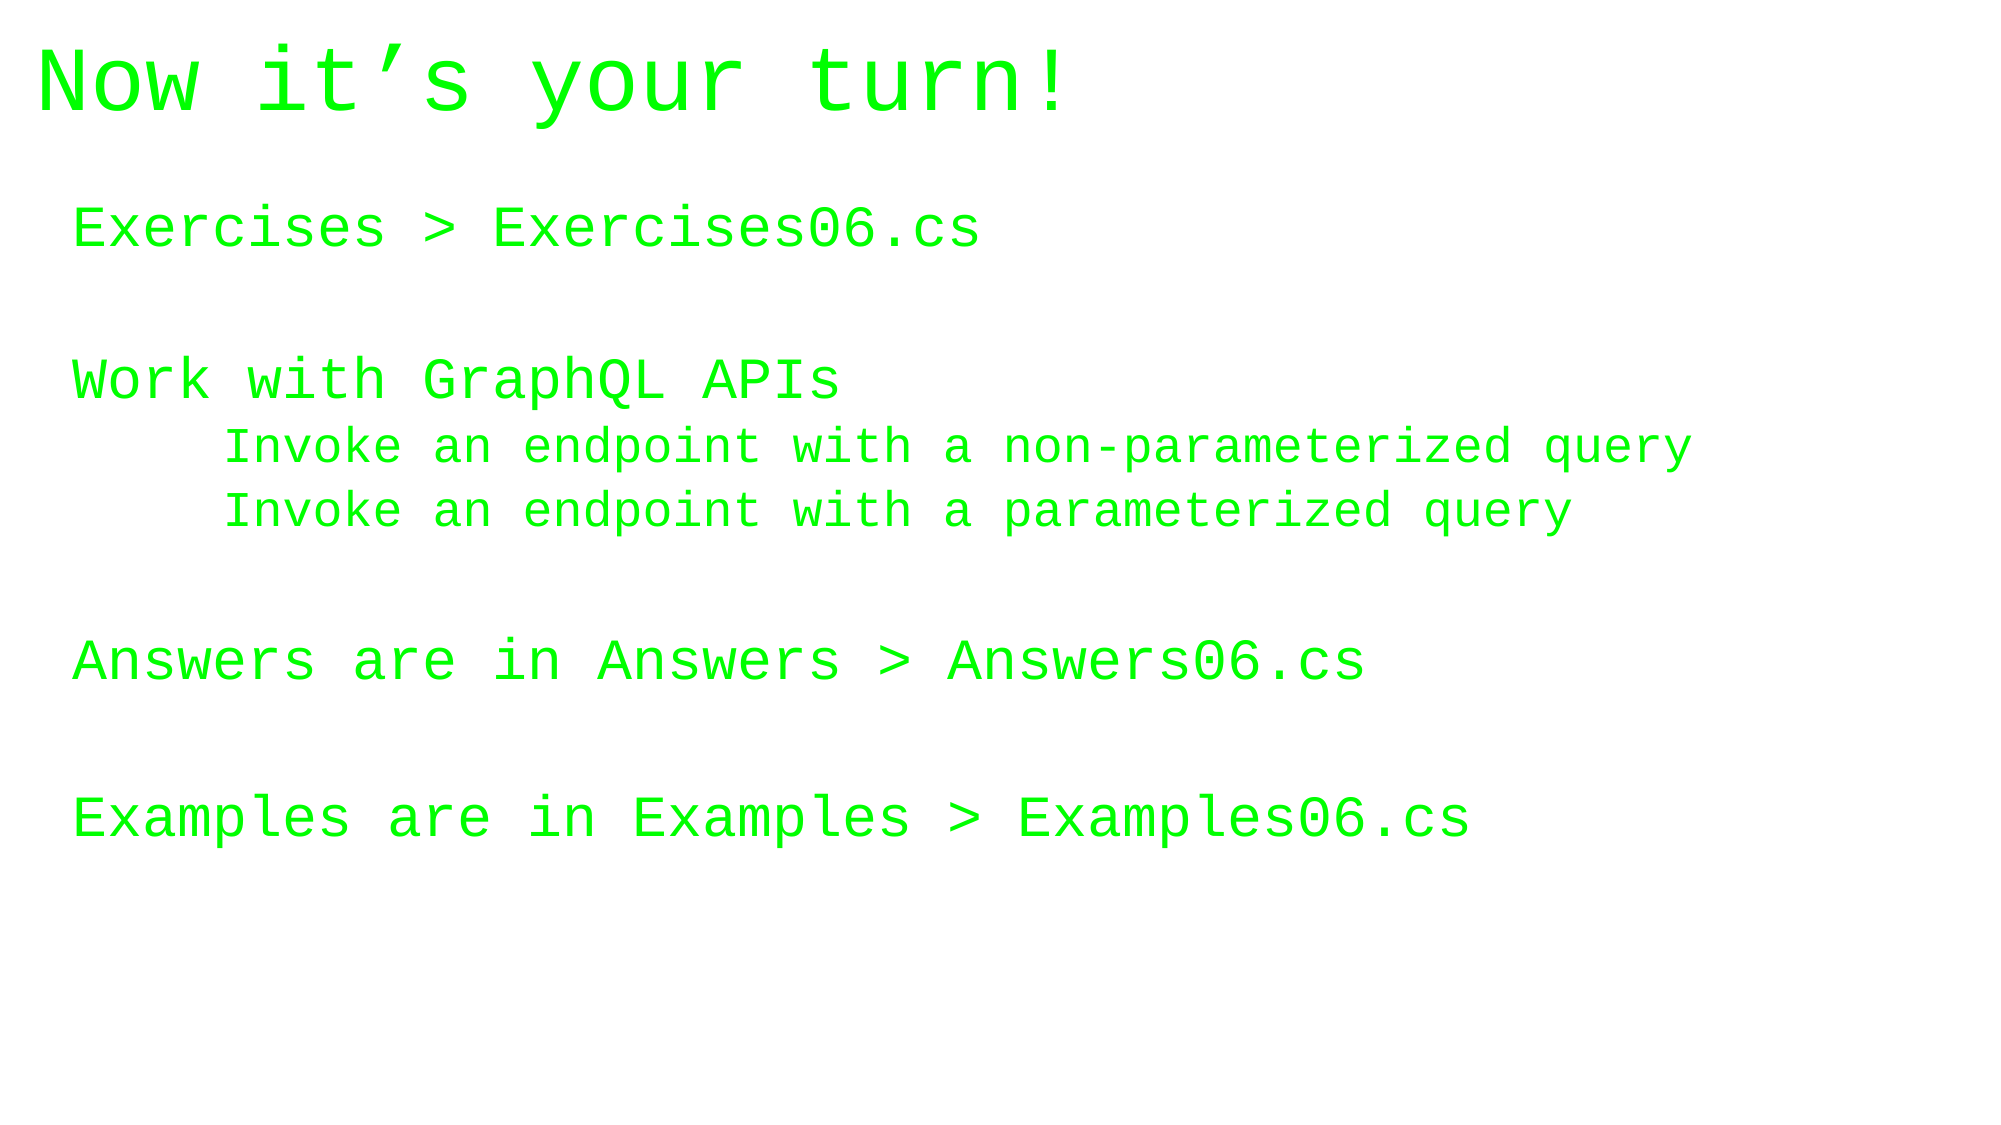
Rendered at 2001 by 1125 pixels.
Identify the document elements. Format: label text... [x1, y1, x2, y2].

title Now it’s your turn! [20, 0, 1746, 162]
list Exercises > Exercises06.cs Work with GraphQL APIs Invoke an endpoint with a non-parameterized query Invoke an endpoint with a parameterized query Answers are in Answers > Answers06.cs Examples are in Examples > Examples06.cs [20, 200, 1990, 1099]
